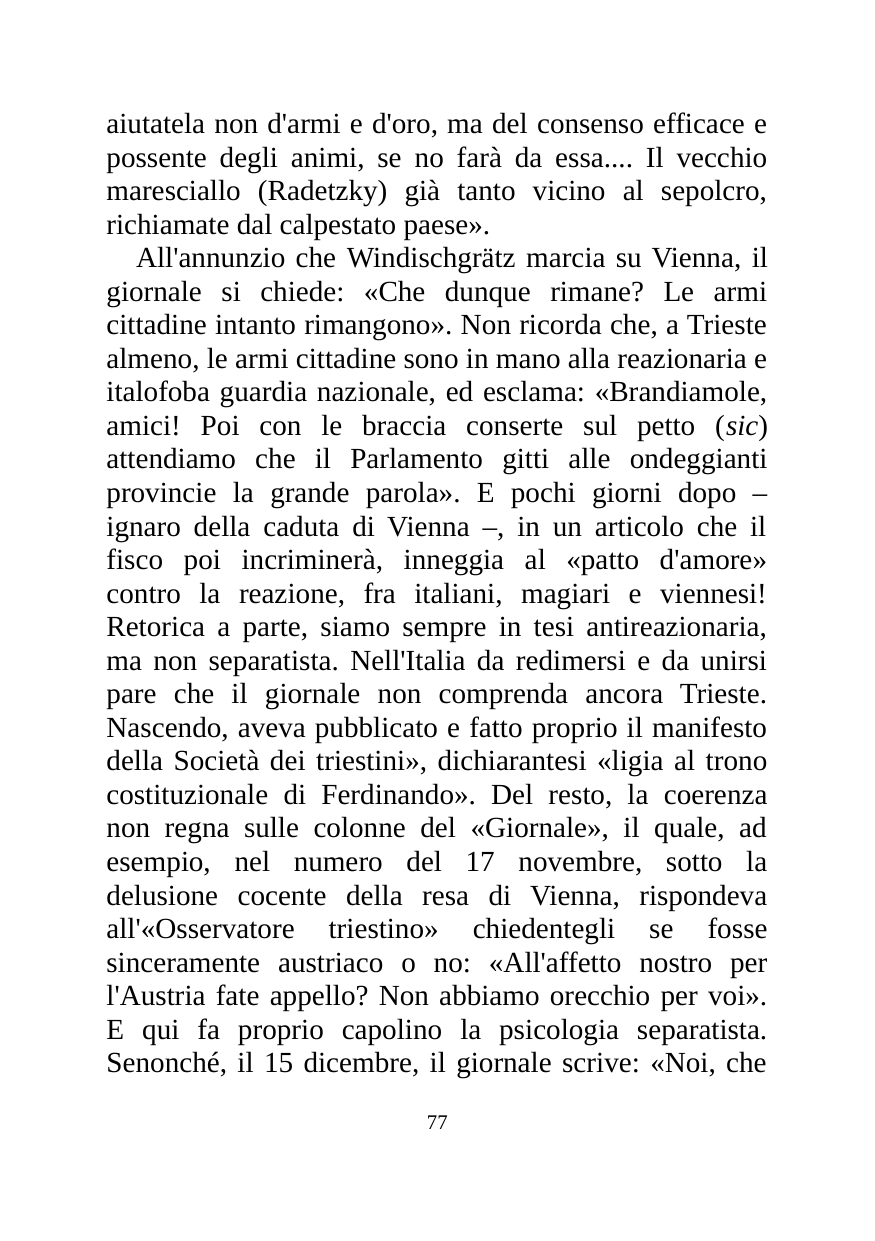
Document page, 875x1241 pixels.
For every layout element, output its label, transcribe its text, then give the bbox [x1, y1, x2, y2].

text All'annunzio che Windischgrätz marcia su Vienna, il giornale si chiede: «Che dunque rimane? Le armi cittadine intanto rimangono». Non ricorda che, a Trieste almeno, le armi cittadine sono in mano alla reazionaria e italofoba guardia nazionale, ed esclama: «Brandiamole, amici! Poi con le braccia conserte sul petto (sic) attendiamo che il Parlamento gitti alle ondeggianti provincie la grande parola». E pochi giorni dopo – ignaro della caduta di Vienna –, in un articolo che il fisco poi incriminerà, inneggia al «patto d'amore» contro la reazione, fra italiani, magiari e viennesi! Retorica a parte, siamo sempre in tesi antireazionaria, ma non separatista. Nell'Italia da redimersi e da unirsi pare che il giornale non comprenda ancora Trieste. Nascendo, aveva pubblicato e fatto proprio il manifesto della Società dei triestini», dichiarantesi «ligia al trono costituzionale di Ferdinando». Del resto, la coerenza non regna sulle colonne del «Giornale», il quale, ad esempio, nel numero del 17 novembre, sotto la delusione cocente della resa di Vienna, rispondeva all'«Osservatore triestino» chiedentegli se fosse sinceramente austriaco o no: «All'affetto nostro per l'Austria fate appello? Non abbiamo orecchio per voi». E qui fa proprio capolino la psicologia separatista. Senonché, il 15 dicembre, il giornale scrive: «Noi, che [106, 240, 768, 1079]
text aiutatela non d'armi e d'oro, ma del consenso efficace e possente degli animi, se no farà da essa.... Il vecchio maresciallo (Radetzky) già tanto vicino al sepolcro, richiamate dal calpestato paese». [106, 106, 768, 240]
